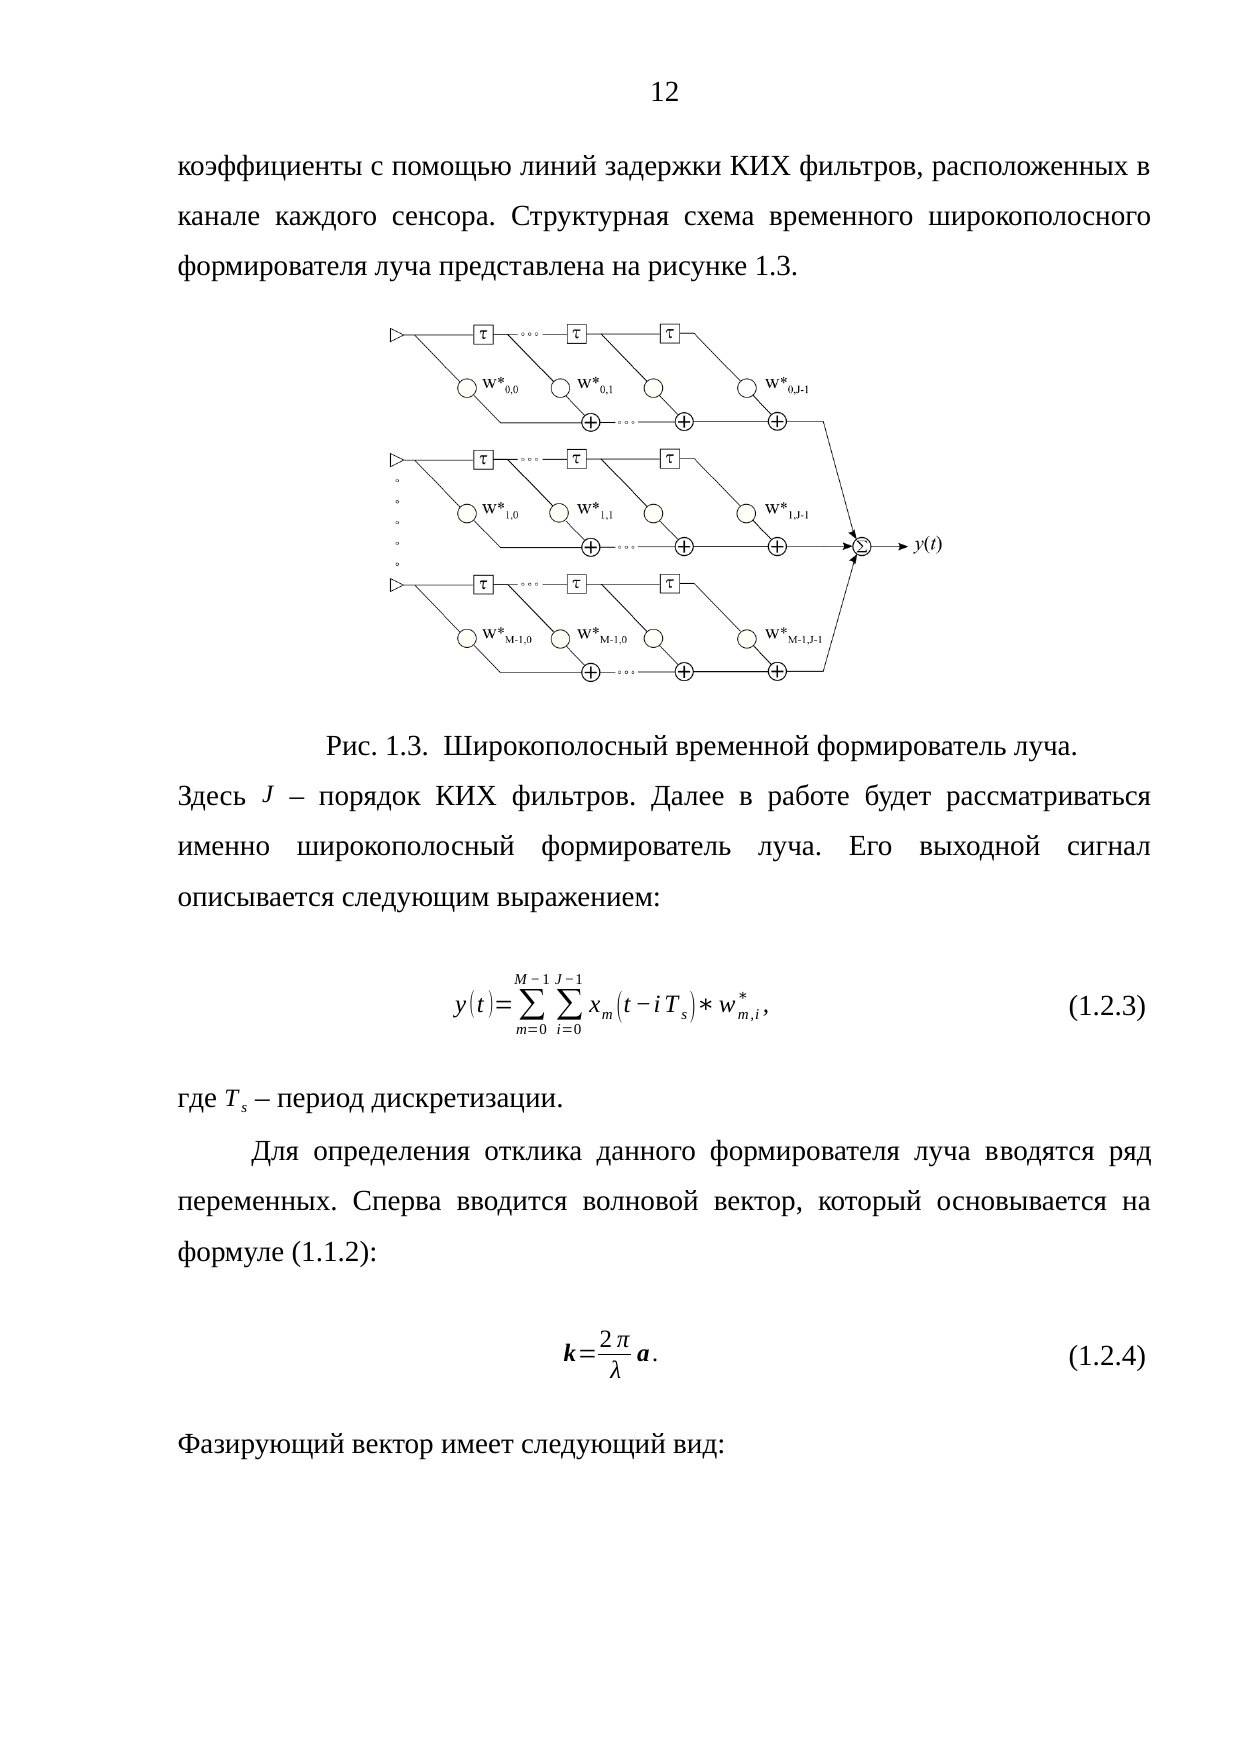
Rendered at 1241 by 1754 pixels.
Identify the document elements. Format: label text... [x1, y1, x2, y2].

picture [380, 315, 949, 694]
table_header (1.2.3) [1043, 965, 1152, 1044]
text Для определения отклика данного формирователя луча вводятся ряд переменных. Сперва вводится волновой вектор, который основывается на формуле (1.1.2): [177, 1133, 1152, 1267]
table_header [177, 1320, 1043, 1390]
text где – период дискретизации. [177, 1080, 1152, 1116]
text Здесь – порядок КИХ фильтров. Далее в работе будет рассматриваться именно широкополосный формирователь луча. Его выходной сигнал описывается следующим выражением: [177, 778, 1152, 912]
text Фазирующий вектор имеет следующий вид: [177, 1426, 1152, 1460]
table_header [177, 965, 1043, 1044]
text Рис. 1.3. Широкополосный временной формирователь луча. [177, 299, 1152, 761]
table_header (1.2.4) [1043, 1320, 1152, 1390]
text коэффициенты с помощью линий задержки КИХ фильтров, расположенных в канале каждого сенсора. Структурная схема временного широкополосного формирователя луча представлена на рисунке 1.3. [177, 148, 1152, 282]
